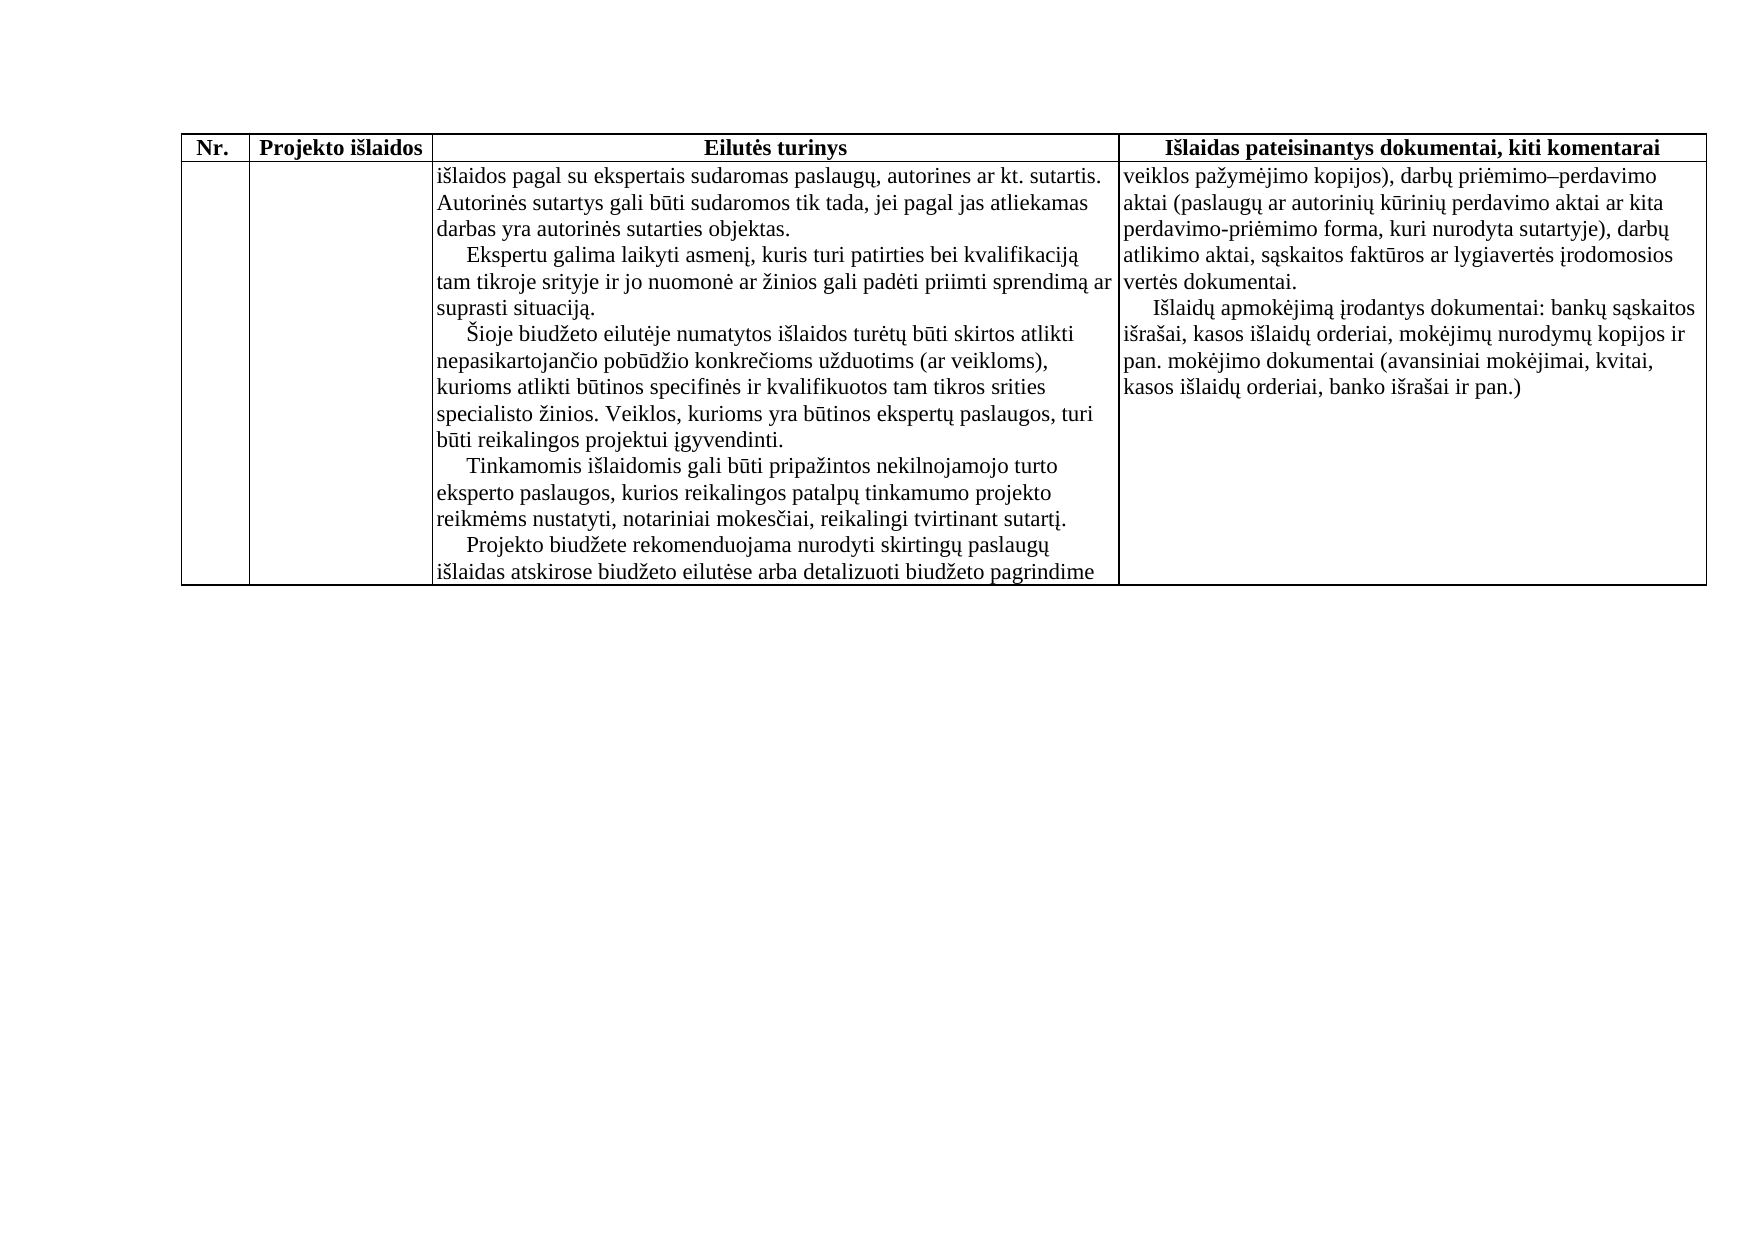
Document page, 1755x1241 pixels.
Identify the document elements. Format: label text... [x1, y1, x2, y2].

table_cell veiklos pažymėjimo kopijos), darbų priėmimo–perdavimo aktai (paslaugų ar autorinių kūrinių perdavimo aktai ar kita perdavimo-priėmimo forma, kuri nurodyta sutartyje), darbų atlikimo aktai, sąskaitos faktūros ar lygiavertės įrodomosios vertės dokumentai. Išlaidų apmokėjimą įrodantys dokumentai: bankų sąskaitos išrašai, kasos išlaidų orderiai, mokėjimų nurodymų kopijos ir pan. mokėjimo dokumentai (avansiniai mokėjimai, kvitai, kasos išlaidų orderiai, banko išrašai ir pan.) [1120, 162, 1706, 584]
table_header Nr. [182, 135, 249, 161]
table_cell [250, 162, 432, 584]
table_cell išlaidos pagal su ekspertais sudaromas paslaugų, autorines ar kt. sutartis. Autorinės sutartys gali būti sudaromos tik tada, jei pagal jas atliekamas darbas yra autorinės sutarties objektas. Ekspertu galima laikyti asmenį, kuris turi patirties bei kvalifikaciją tam tikroje srityje ir jo nuomonė ar žinios gali padėti priimti sprendimą ar suprasti situaciją. Šioje biudžeto eilutėje numatytos išlaidos turėtų būti skirtos atlikti nepasikartojančio pobūdžio konkrečioms užduotims (ar veikloms), kurioms atlikti būtinos specifinės ir kvalifikuotos tam tikros srities specialisto žinios. Veiklos, kurioms yra būtinos ekspertų paslaugos, turi būti reikalingos projektui įgyvendinti. Tinkamomis išlaidomis gali būti pripažintos nekilnojamojo turto eksperto paslaugos, kurios reikalingos patalpų tinkamumo projekto reikmėms nustatyti, notariniai mokesčiai, reikalingi tvirtinant sutartį. Projekto biudžete rekomenduojama nurodyti skirtingų paslaugų išlaidas atskirose biudžeto eilutėse arba detalizuoti biudžeto pagrindime [433, 162, 1118, 584]
table_header Projekto išlaidos [250, 135, 432, 161]
table_header Eilutės turinys [433, 135, 1118, 161]
table_header Išlaidas pateisinantys dokumentai, kiti komentarai [1120, 135, 1706, 161]
table_cell [182, 162, 249, 584]
